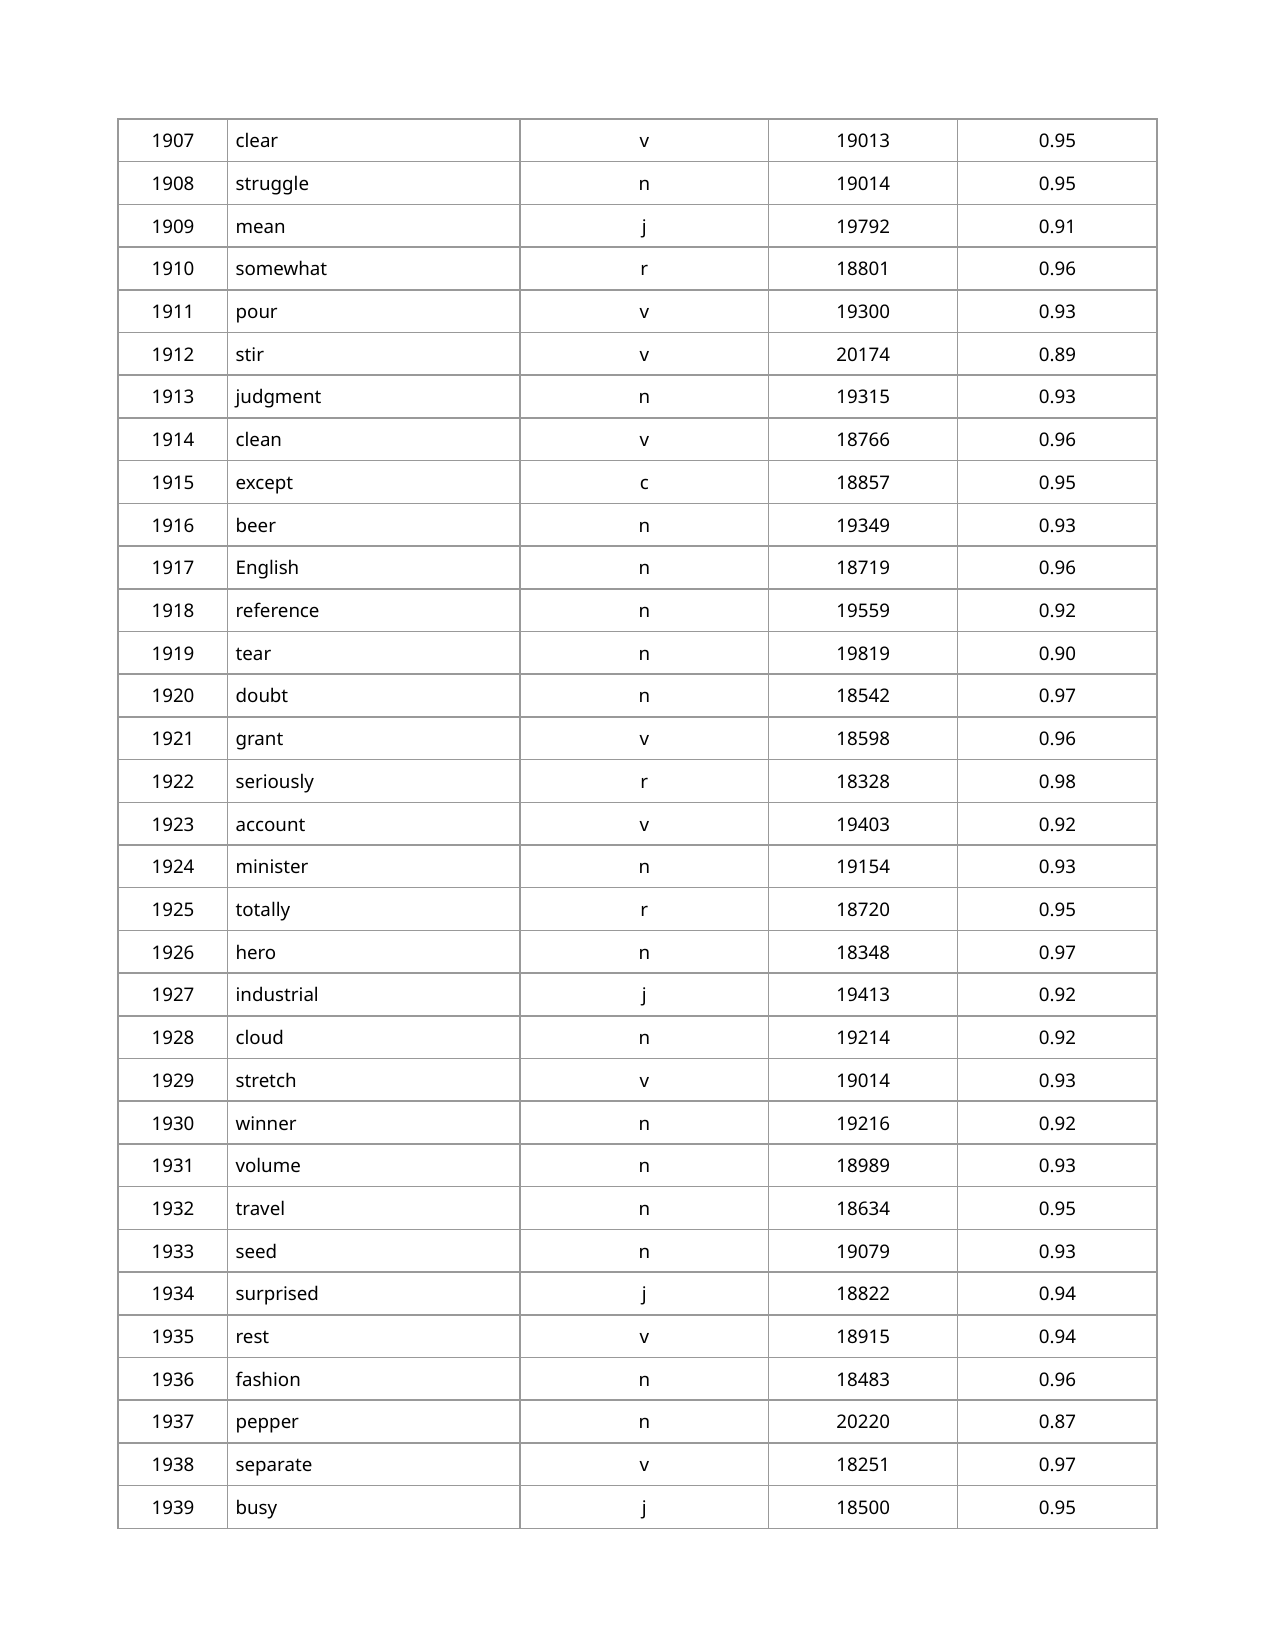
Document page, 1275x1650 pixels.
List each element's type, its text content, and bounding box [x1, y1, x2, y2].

table_cell 1919 [119, 632, 227, 673]
table_cell 20174 [769, 333, 957, 374]
table_cell 1921 [119, 718, 227, 759]
table_cell 1924 [119, 846, 227, 887]
table_cell 0.93 [958, 846, 1156, 887]
table_cell 18328 [769, 760, 957, 801]
table_cell separate [228, 1444, 519, 1485]
table_cell industrial [228, 974, 519, 1015]
table_cell 1929 [119, 1059, 227, 1100]
table_cell 1926 [119, 931, 227, 972]
table_cell n [521, 590, 768, 631]
table_cell 1917 [119, 547, 227, 588]
table_cell 19154 [769, 846, 957, 887]
table_cell 1920 [119, 675, 227, 716]
table_cell n [521, 1358, 768, 1399]
table_cell 1908 [119, 162, 227, 203]
table_cell 1910 [119, 248, 227, 289]
table_cell 1931 [119, 1145, 227, 1186]
table_cell fashion [228, 1358, 519, 1399]
table_cell 18915 [769, 1316, 957, 1357]
table_cell 0.93 [958, 376, 1156, 417]
table_cell 0.93 [958, 504, 1156, 545]
table_cell doubt [228, 675, 519, 716]
table_cell v [521, 1316, 768, 1357]
table_cell 1930 [119, 1102, 227, 1143]
table_cell 20220 [769, 1401, 957, 1442]
table_cell 1916 [119, 504, 227, 545]
table_cell 18542 [769, 675, 957, 716]
table_cell 0.87 [958, 1401, 1156, 1442]
table_cell totally [228, 888, 519, 929]
table_cell cloud [228, 1017, 519, 1058]
table_cell 0.95 [958, 1486, 1156, 1527]
table_cell account [228, 803, 519, 844]
table_cell judgment [228, 376, 519, 417]
table_cell 1936 [119, 1358, 227, 1399]
table_cell surprised [228, 1273, 519, 1314]
table_cell 0.95 [958, 888, 1156, 929]
table_cell 1935 [119, 1316, 227, 1357]
table_cell 1932 [119, 1187, 227, 1228]
table_cell 19559 [769, 590, 957, 631]
table_cell hero [228, 931, 519, 972]
table_cell n [521, 1401, 768, 1442]
table_cell c [521, 461, 768, 502]
table_cell n [521, 1017, 768, 1058]
table_cell 18719 [769, 547, 957, 588]
table_cell 0.96 [958, 547, 1156, 588]
table_cell 0.96 [958, 718, 1156, 759]
table_cell 1928 [119, 1017, 227, 1058]
table_cell 18720 [769, 888, 957, 929]
table_cell seed [228, 1230, 519, 1271]
table_cell somewhat [228, 248, 519, 289]
table_cell 19300 [769, 291, 957, 332]
table_cell minister [228, 846, 519, 887]
table_cell 0.92 [958, 803, 1156, 844]
table_cell 1937 [119, 1401, 227, 1442]
table_cell 18251 [769, 1444, 957, 1485]
table_cell n [521, 1102, 768, 1143]
table_cell 19013 [769, 120, 957, 161]
table_cell 19214 [769, 1017, 957, 1058]
table_cell 1939 [119, 1486, 227, 1527]
table_cell 18801 [769, 248, 957, 289]
table_cell j [521, 1486, 768, 1527]
table_cell 1925 [119, 888, 227, 929]
table_cell 0.94 [958, 1316, 1156, 1357]
table_cell 0.92 [958, 1017, 1156, 1058]
table_cell v [521, 718, 768, 759]
table_cell v [521, 419, 768, 460]
table_cell beer [228, 504, 519, 545]
table_cell 0.93 [958, 1059, 1156, 1100]
table_cell r [521, 248, 768, 289]
table_cell except [228, 461, 519, 502]
table_cell pepper [228, 1401, 519, 1442]
table_cell 0.92 [958, 974, 1156, 1015]
table_cell 1912 [119, 333, 227, 374]
table_cell 1914 [119, 419, 227, 460]
table_cell 18483 [769, 1358, 957, 1399]
table_cell 18989 [769, 1145, 957, 1186]
table_cell n [521, 1145, 768, 1186]
table_cell v [521, 333, 768, 374]
table_cell r [521, 760, 768, 801]
table_cell 19014 [769, 1059, 957, 1100]
table_cell stretch [228, 1059, 519, 1100]
table_cell 18766 [769, 419, 957, 460]
table_cell seriously [228, 760, 519, 801]
table_cell 0.93 [958, 291, 1156, 332]
table_cell j [521, 1273, 768, 1314]
table_cell 1934 [119, 1273, 227, 1314]
table_cell 18348 [769, 931, 957, 972]
table_cell 1915 [119, 461, 227, 502]
table_cell 1911 [119, 291, 227, 332]
table_cell 18598 [769, 718, 957, 759]
table_cell 1907 [119, 120, 227, 161]
table_cell 19315 [769, 376, 957, 417]
table_cell 19079 [769, 1230, 957, 1271]
table_cell j [521, 974, 768, 1015]
table_cell struggle [228, 162, 519, 203]
table_cell 0.97 [958, 931, 1156, 972]
table_cell rest [228, 1316, 519, 1357]
table_cell 19216 [769, 1102, 957, 1143]
table_cell 1927 [119, 974, 227, 1015]
table_cell travel [228, 1187, 519, 1228]
table_cell reference [228, 590, 519, 631]
table_cell 0.89 [958, 333, 1156, 374]
table_cell 19413 [769, 974, 957, 1015]
table_cell 0.90 [958, 632, 1156, 673]
table_cell 18857 [769, 461, 957, 502]
table_cell v [521, 291, 768, 332]
table_cell 0.91 [958, 205, 1156, 246]
table_cell n [521, 675, 768, 716]
table_cell 18822 [769, 1273, 957, 1314]
table_cell 0.98 [958, 760, 1156, 801]
table_cell n [521, 846, 768, 887]
table_cell n [521, 504, 768, 545]
table_cell 0.95 [958, 120, 1156, 161]
table_cell j [521, 205, 768, 246]
table_cell volume [228, 1145, 519, 1186]
table_cell 1938 [119, 1444, 227, 1485]
table_cell n [521, 1230, 768, 1271]
table_cell tear [228, 632, 519, 673]
table_cell 0.92 [958, 1102, 1156, 1143]
table_cell n [521, 376, 768, 417]
table_cell 18634 [769, 1187, 957, 1228]
table_cell stir [228, 333, 519, 374]
table_cell 0.95 [958, 1187, 1156, 1228]
table_cell winner [228, 1102, 519, 1143]
table_cell 1913 [119, 376, 227, 417]
table_cell clean [228, 419, 519, 460]
table_cell n [521, 1187, 768, 1228]
table_cell 0.95 [958, 461, 1156, 502]
table_cell 0.92 [958, 590, 1156, 631]
table_cell n [521, 547, 768, 588]
table_cell 0.93 [958, 1230, 1156, 1271]
table_cell 0.97 [958, 675, 1156, 716]
table_cell 19349 [769, 504, 957, 545]
table_cell 1909 [119, 205, 227, 246]
table_cell English [228, 547, 519, 588]
table_cell 1933 [119, 1230, 227, 1271]
table_cell 0.95 [958, 162, 1156, 203]
table_cell n [521, 931, 768, 972]
table_cell 0.94 [958, 1273, 1156, 1314]
table_cell n [521, 162, 768, 203]
table_cell 0.96 [958, 248, 1156, 289]
table_cell 19819 [769, 632, 957, 673]
table_cell 0.97 [958, 1444, 1156, 1485]
table_cell 18500 [769, 1486, 957, 1527]
table_cell mean [228, 205, 519, 246]
table_cell 0.96 [958, 1358, 1156, 1399]
table_cell clear [228, 120, 519, 161]
table_cell 1922 [119, 760, 227, 801]
table_cell 1918 [119, 590, 227, 631]
table_cell v [521, 1444, 768, 1485]
table_cell r [521, 888, 768, 929]
table_cell 19403 [769, 803, 957, 844]
table_cell 1923 [119, 803, 227, 844]
table_cell busy [228, 1486, 519, 1527]
table_cell v [521, 1059, 768, 1100]
table_cell 19792 [769, 205, 957, 246]
table_cell v [521, 803, 768, 844]
table_cell v [521, 120, 768, 161]
table_cell 0.96 [958, 419, 1156, 460]
table_cell 0.93 [958, 1145, 1156, 1186]
table_cell pour [228, 291, 519, 332]
table_cell n [521, 632, 768, 673]
table_cell grant [228, 718, 519, 759]
table_cell 19014 [769, 162, 957, 203]
